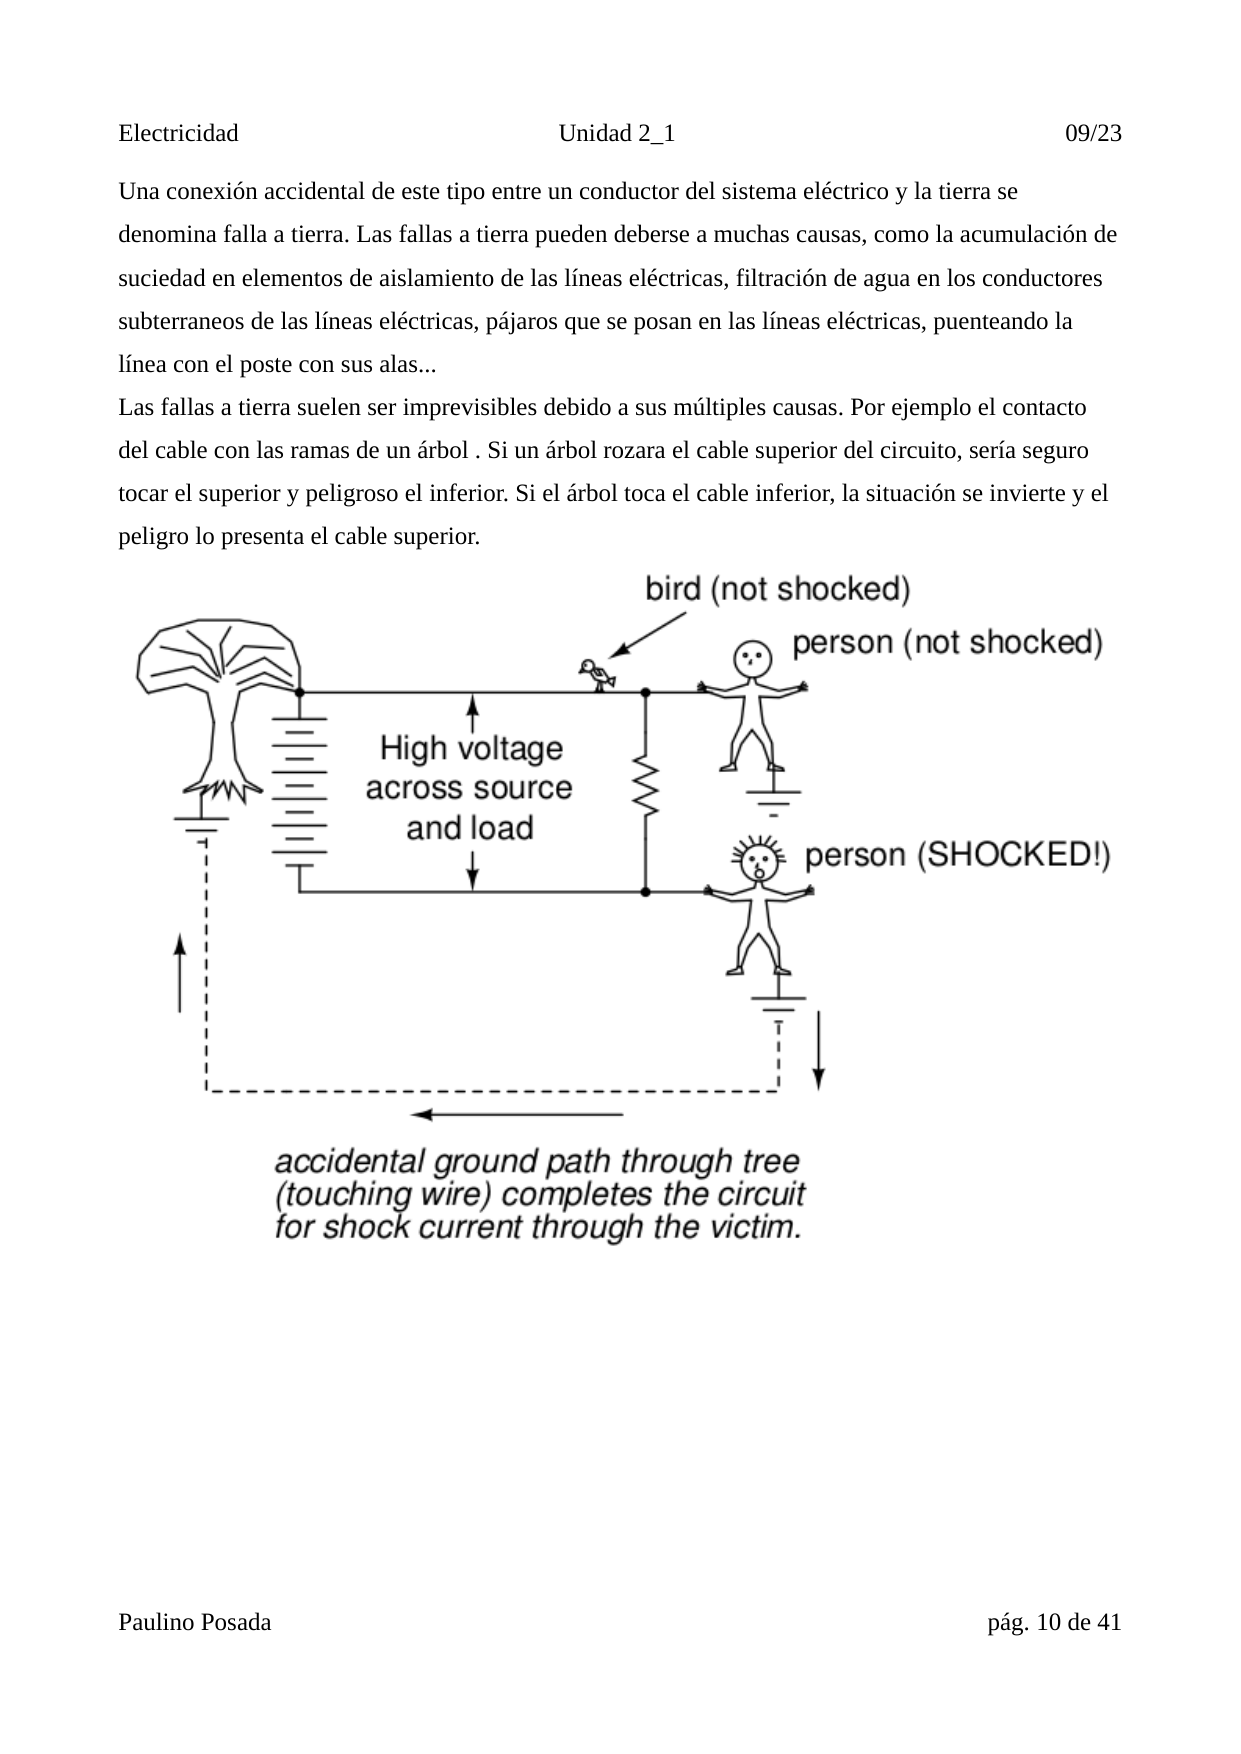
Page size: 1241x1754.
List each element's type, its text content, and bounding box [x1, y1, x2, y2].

text Las fallas a tierra suelen ser imprevisibles debido a sus múltiples causas. Por ejemplo el contacto del cable con las ramas de un árbol . Si un árbol rozara el cable superior del circuito, sería seguro tocar el superior y peligroso el inferior. Si el árbol toca el cable inferior, la situación se invierte y el peligro lo presenta el cable superior. [118, 392, 1122, 550]
picture [121, 564, 1120, 1249]
text Una conexión accidental de este tipo entre un conductor del sistema eléctrico y la tierra se denomina falla a tierra. Las fallas a tierra pueden deberse a muchas causas, como la acumulación de suciedad en elementos de aislamiento de las líneas eléctricas, filtración de agua en los conductores subterraneos de las líneas eléctricas, pájaros que se posan en las líneas eléctricas, puenteando la línea con el poste con sus alas... [118, 176, 1122, 378]
